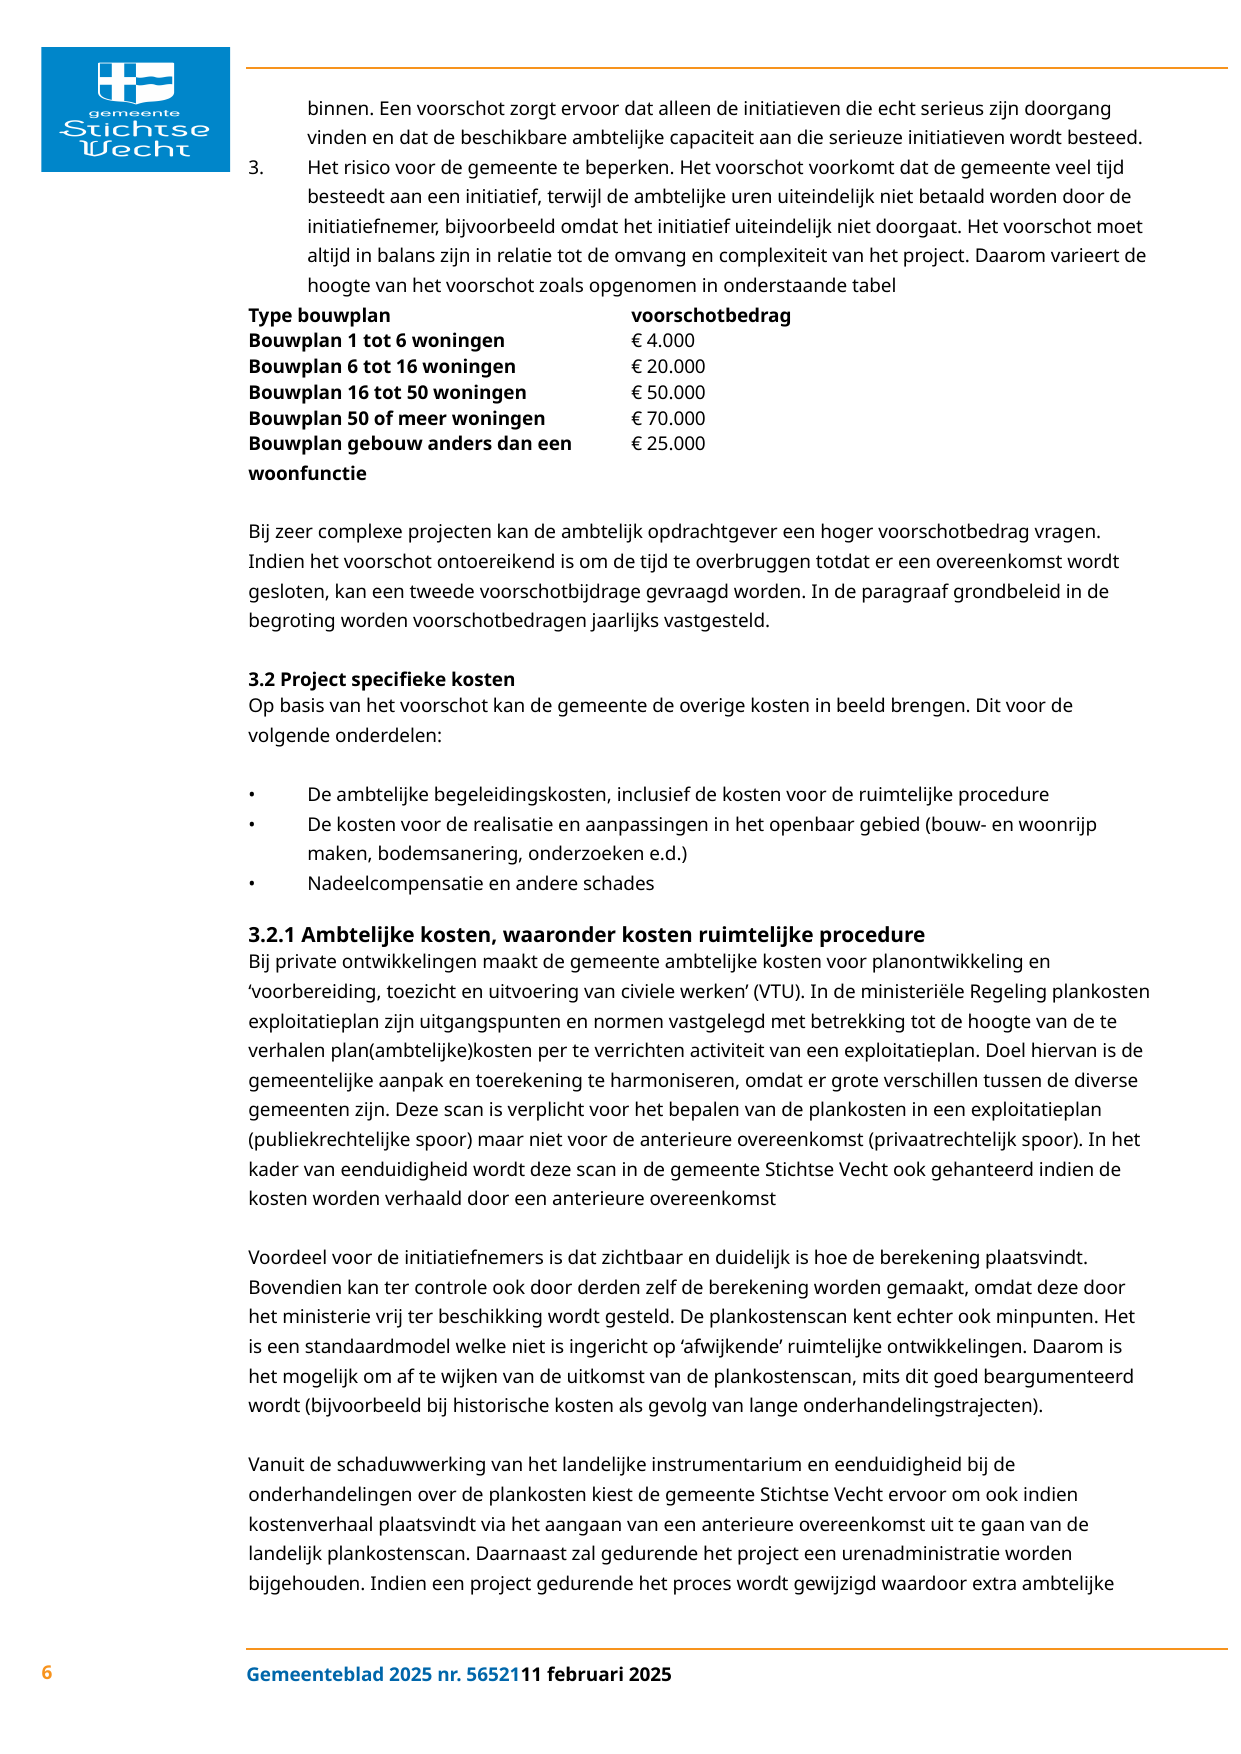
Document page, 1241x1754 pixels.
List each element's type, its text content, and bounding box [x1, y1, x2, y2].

text Bij private ontwikkelingen maakt de gemeente ambtelijke kosten voor planontwikkeling en ‘voorbereiding, toezicht en uitvoering van civiele werken’ (VTU). In de ministeriële Regeling plankosten exploitatieplan zijn uitgangspunten en normen vastgelegd met betrekking tot de hoogte van de te verhalen plan(ambtelijke)kosten per te verrichten activiteit van een exploitatieplan. Doel hiervan is de gemeentelijke aanpak en toerekening te harmoniseren, omdat er grote verschillen tussen de diverse gemeenten zijn. Deze scan is verplicht voor het bepalen van de plankosten in een exploitatieplan (publiekrechtelijke spoor) maar niet voor de anterieure overeenkomst (privaatrechtelijk spoor). In het kader van eenduidigheid wordt deze scan in de gemeente Stichtse Vecht ook gehanteerd indien de kosten worden verhaald door een anterieure overeenkomst [248, 949, 1152, 1211]
list De kosten voor de realisatie en aanpassingen in het openbaar gebied (bouw- en woonrijp maken, bodemsanering, onderzoeken e.d.) [248, 811, 1152, 866]
list Nadeelcompensatie en andere schades [248, 870, 1152, 896]
list binnen. Een voorschot zorgt ervoor dat alleen de initiatieven die echt serieus zijn doorgang vinden en dat de beschikbare ambtelijke capaciteit aan die serieuze initiatieven wordt besteed. [248, 95, 1152, 150]
table_cell [857, 379, 1152, 405]
table_cell € 25.000 [631, 431, 857, 486]
table_cell [857, 328, 1152, 353]
table_cell € 50.000 [631, 379, 857, 405]
table_header [857, 302, 1152, 328]
list De ambtelijke begeleidingskosten, inclusief de kosten voor de ruimtelijke procedure [248, 781, 1152, 807]
text Bij zeer complexe projecten kan de ambtelijk opdrachtgever een hoger voorschotbedrag vragen. Indien het voorschot ontoereikend is om de tijd te overbruggen totdat er een overeenkomst wordt gesloten, kan een tweede voorschotbijdrage gevraagd worden. In de paragraaf grondbeleid in de begroting worden voorschotbedragen jaarlijks vastgesteld. [248, 519, 1152, 633]
table_header voorschotbedrag [631, 302, 857, 328]
text Voordeel voor de initiatiefnemers is dat zichtbaar en duidelijk is hoe de berekening plaatsvindt. Bovendien kan ter controle ook door derden zelf de berekening worden gemaakt, omdat deze door het ministerie vrij ter beschikking wordt gesteld. De plankostenscan kent echter ook minpunten. Het is een standaardmodel welke niet is ingericht op ‘afwijkende’ ruimtelijke ontwikkelingen. Daarom is het mogelijk om af te wijken van de uitkomst van de plankostenscan, mits dit goed beargumenteerd wordt (bijvoorbeeld bij historische kosten als gevolg van lange onderhandelingstrajecten). [248, 1244, 1152, 1418]
table_header Type bouwplan [248, 302, 631, 328]
table_cell € 4.000 [631, 328, 857, 353]
table_cell [857, 431, 1152, 486]
table_cell € 20.000 [631, 354, 857, 379]
table_cell Bouwplan 1 tot 6 woningen [248, 328, 631, 353]
text Op basis van het voorschot kan de gemeente de overige kosten in beeld brengen. Dit voor de volgende onderdelen: [248, 692, 1152, 748]
text Vanuit de schaduwwerking van het landelijke instrumentarium en eenduidigheid bij de onderhandelingen over de plankosten kiest de gemeente Stichtse Vecht ervoor om ook indien kostenverhaal plaatsvindt via het aangaan van een anterieure overeenkomst uit te gaan van de landelijk plankostenscan. Daarnaast zal gedurende het project een urenadministratie worden bijgehouden. Indien een project gedurende het proces wordt gewijzigd waardoor extra ambtelijke [248, 1452, 1152, 1596]
table_cell Bouwplan 6 tot 16 woningen [248, 354, 631, 379]
table_cell [857, 354, 1152, 379]
list Het risico voor de gemeente te beperken. Het voorschot voorkomt dat de gemeente veel tijd besteedt aan een initiatief, terwijl de ambtelijke uren uiteindelijk niet betaald worden door de initiatiefnemer, bijvoorbeeld omdat het initiatief uiteindelijk niet doorgaat. Het voorschot moet altijd in balans zijn in relatie tot de omvang en complexiteit van het project. Daarom varieert de hoogte van het voorschot zoals opgenomen in onderstaande tabel [248, 154, 1152, 298]
picture [99, 63, 135, 101]
table_cell Bouwplan 16 tot 50 woningen [248, 379, 631, 405]
picture [137, 63, 174, 103]
table_cell [857, 405, 1152, 431]
table_cell € 70.000 [631, 405, 857, 431]
table_cell Bouwplan 50 of meer woningen [248, 405, 631, 431]
table_cell Bouwplan gebouw anders dan een woonfunctie [248, 431, 631, 486]
text 3.2 Project specifieke kosten [248, 667, 1152, 692]
text 3.2.1 Ambtelijke kosten, waaronder kosten ruimtelijke procedure [248, 920, 1152, 949]
